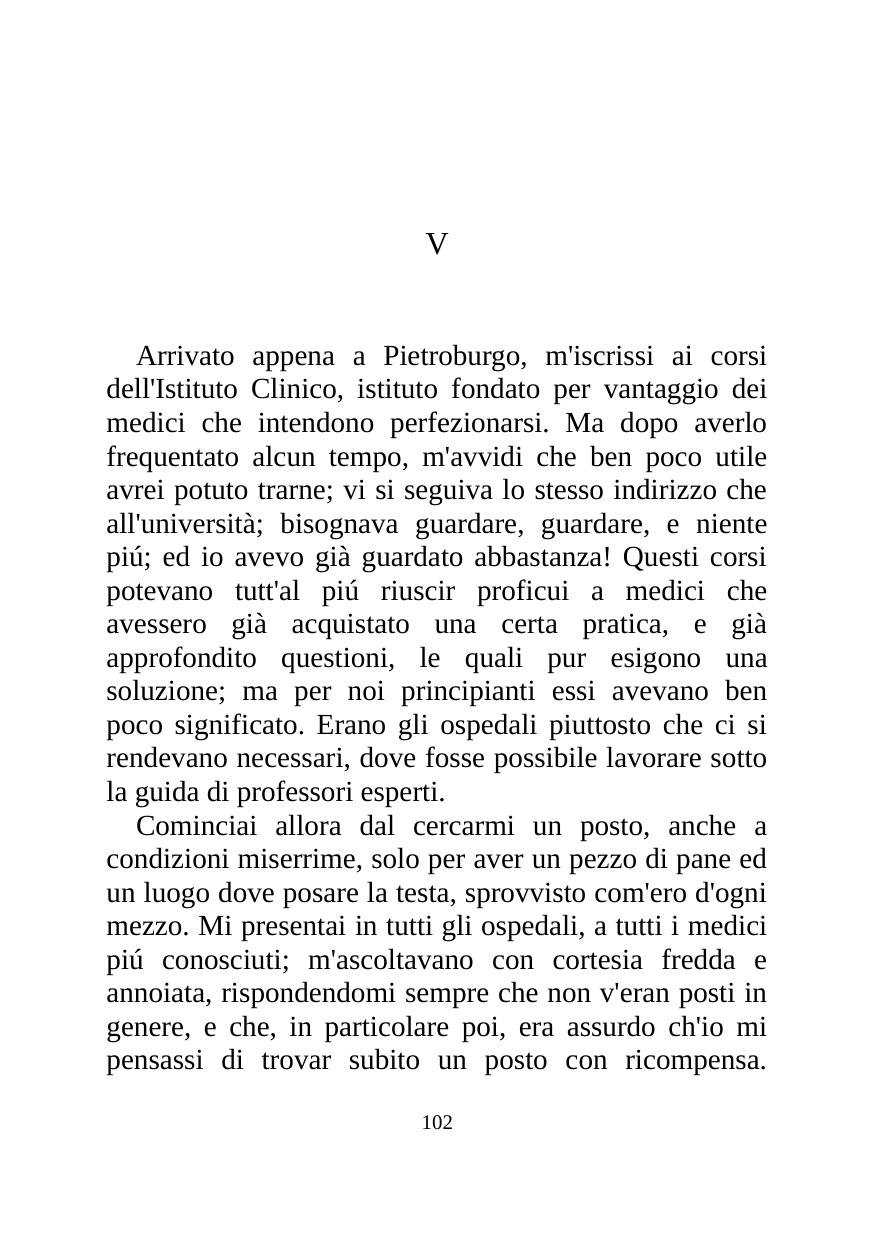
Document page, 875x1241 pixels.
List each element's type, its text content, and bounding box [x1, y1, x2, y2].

subtitle V [106, 224, 768, 261]
text Arrivato appena a Pietroburgo, m'iscrissi ai corsi dell'Istituto Clinico, istituto fondato per vantaggio dei medici che intendono perfezionarsi. Ma dopo averlo frequentato alcun tempo, m'avvidi che ben poco utile avrei potuto trarne; vi si seguiva lo stesso indirizzo che all'università; bisognava guardare, guardare, e niente piú; ed io avevo già guardato abbastanza! Questi corsi potevano tutt'al piú riuscir proficui a medici che avessero già acquistato una certa pratica, e già approfondito questioni, le quali pur esigono una soluzione; ma per noi principianti essi avevano ben poco significato. Erano gli ospedali piuttosto che ci si rendevano necessari, dove fosse possibile lavorare sotto la guida di professori esperti. [106, 338, 768, 808]
text Cominciai allora dal cercarmi un posto, anche a condizioni miserrime, solo per aver un pezzo di pane ed un luogo dove posare la testa, sprovvisto com'ero d'ogni mezzo. Mi presentai in tutti gli ospedali, a tutti i medici piú conosciuti; m'ascoltavano con cortesia fredda e annoiata, rispondendomi sempre che non v'eran posti in genere, e che, in particolare poi, era assurdo ch'io mi pensassi di trovar subito un posto con ricompensa. [106, 808, 768, 1076]
